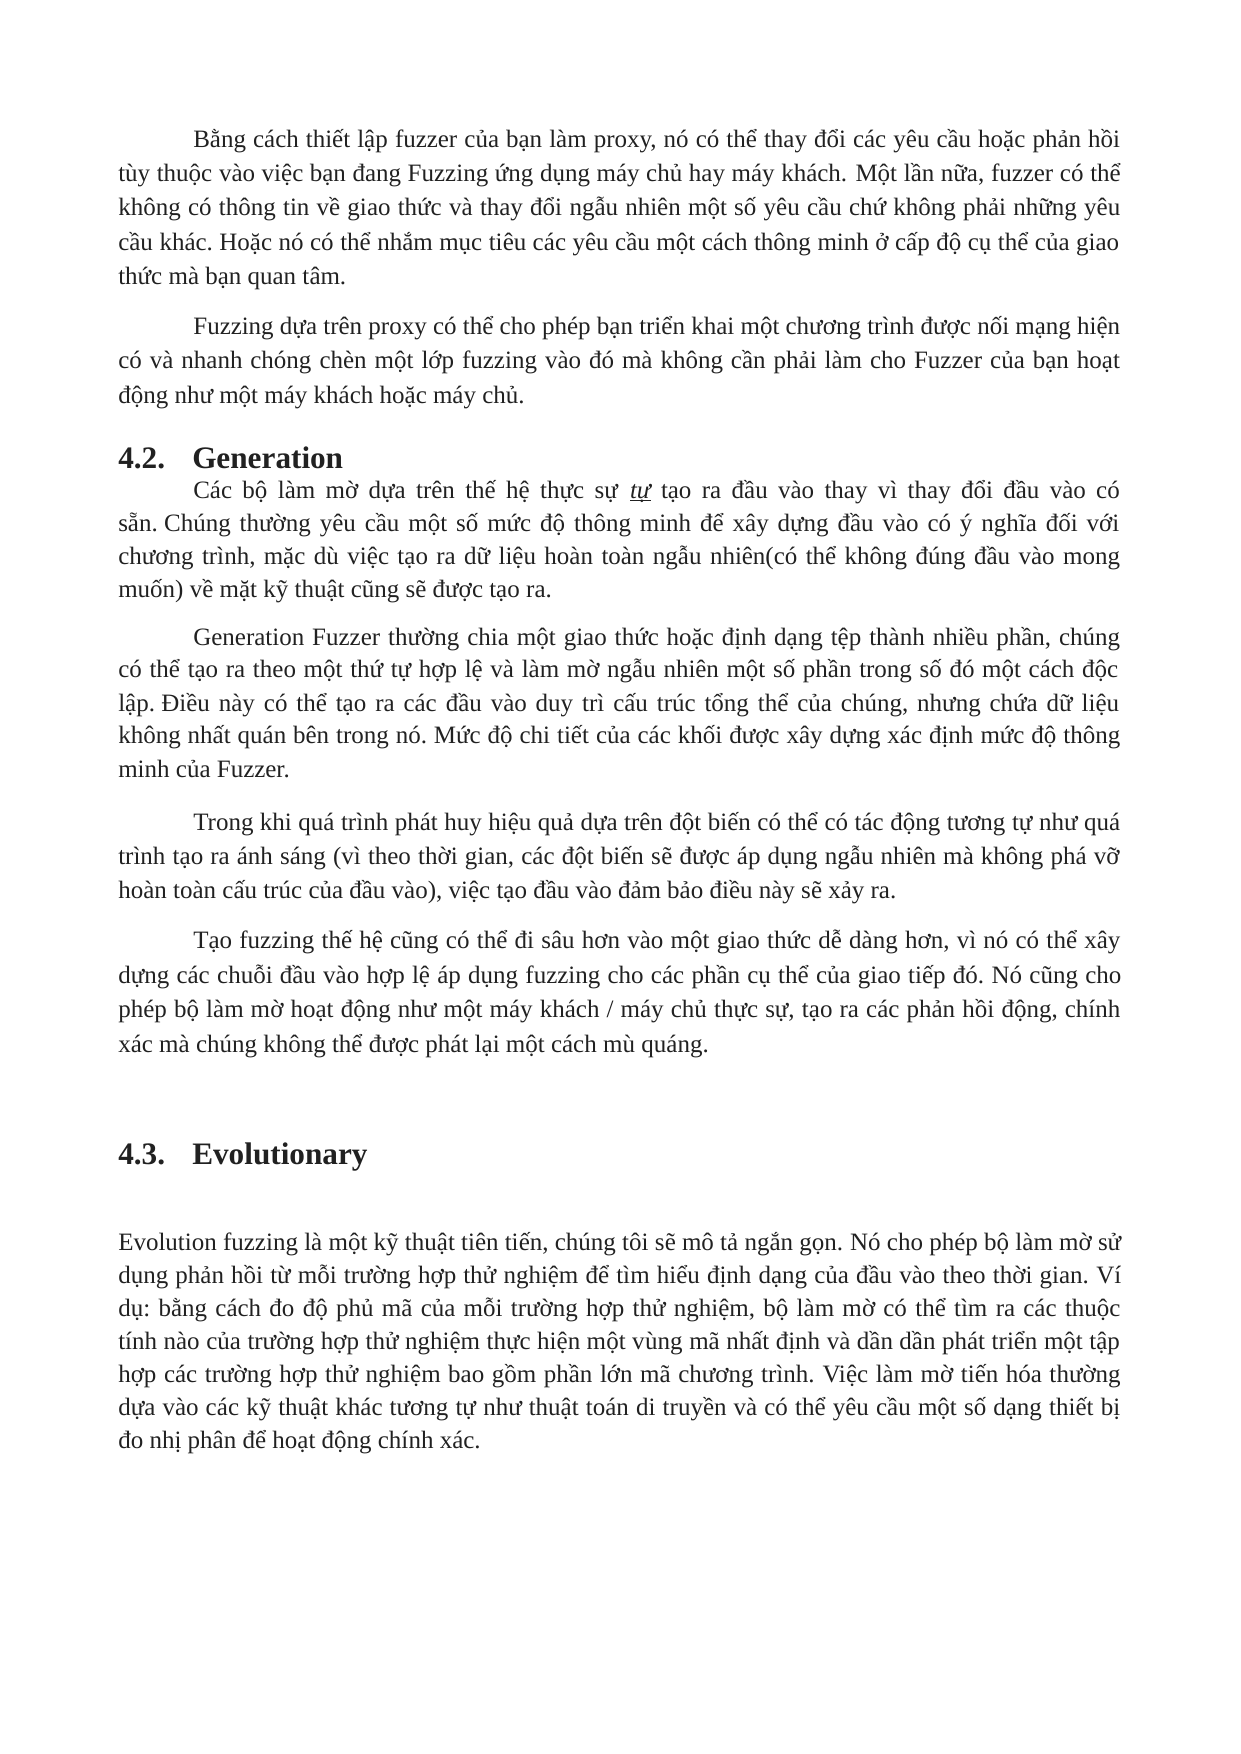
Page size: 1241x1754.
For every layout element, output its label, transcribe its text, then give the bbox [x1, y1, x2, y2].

text Generation Fuzzer thường chia một giao thức hoặc định dạng tệp thành nhiều phần, chúng có thể tạo ra theo một thứ tự hợp lệ và làm mờ ngẫu nhiên một số phần trong số đó một cách độc lập. Điều này có thể tạo ra các đầu vào duy trì cấu trúc tổng thể của chúng, nhưng chứa dữ liệu không nhất quán bên trong nó. Mức độ chi tiết của các khối được xây dựng xác định mức độ thông minh của Fuzzer. [118, 622, 1121, 782]
text Evolution fuzzing là một kỹ thuật tiên tiến, chúng tôi sẽ mô tả ngắn gọn. Nó cho phép bộ làm mờ sử dụng phản hồi từ mỗi trường hợp thử nghiệm để tìm hiểu định dạng của đầu vào theo thời gian. Ví dụ: bằng cách đo độ phủ mã của mỗi trường hợp thử nghiệm, bộ làm mờ có thể tìm ra các thuộc tính nào của trường hợp thử nghiệm thực hiện một vùng mã nhất định và dần dần phát triển một tập hợp các trường hợp thử nghiệm bao gồm phần lớn mã chương trình. Việc làm mờ tiến hóa thường dựa vào các kỹ thuật khác tương tự như thuật toán di truyền và có thể yêu cầu một số dạng thiết bị đo nhị phân để hoạt động chính xác. [118, 1227, 1121, 1454]
subtitle Evolutionary [118, 1135, 1121, 1171]
text Bằng cách thiết lập fuzzer của bạn làm proxy, nó có thể thay đổi các yêu cầu hoặc phản hồi tùy thuộc vào việc bạn đang Fuzzing ứng dụng máy chủ hay máy khách. Một lần nữa, fuzzer có thể không có thông tin về giao thức và thay đổi ngẫu nhiên một số yêu cầu chứ không phải những yêu cầu khác. Hoặc nó có thể nhắm mục tiêu các yêu cầu một cách thông minh ở cấp độ cụ thể của giao thức mà bạn quan tâm. [118, 118, 1121, 290]
subtitle Generation [118, 439, 1121, 475]
text Fuzzing dựa trên proxy có thể cho phép bạn triển khai một chương trình được nối mạng hiện có và nhanh chóng chèn một lớp fuzzing vào đó mà không cần phải làm cho Fuzzer của bạn hoạt động như một máy khách hoặc máy chủ. [118, 306, 1121, 409]
text Trong khi quá trình phát huy hiệu quả dựa trên đột biến có thể có tác động tương tự như quá trình tạo ra ánh sáng (vì theo thời gian, các đột biến sẽ được áp dụng ngẫu nhiên mà không phá vỡ hoàn toàn cấu trúc của đầu vào), việc tạo đầu vào đảm bảo điều này sẽ xảy ra. [118, 801, 1121, 904]
text Tạo fuzzing thế hệ cũng có thể đi sâu hơn vào một giao thức dễ dàng hơn, vì nó có thể xây dựng các chuỗi đầu vào hợp lệ áp dụng fuzzing cho các phần cụ thể của giao tiếp đó. Nó cũng cho phép bộ làm mờ hoạt động như một máy khách / máy chủ thực sự, tạo ra các phản hồi động, chính xác mà chúng không thể được phát lại một cách mù quáng. [118, 920, 1121, 1057]
text Các bộ làm mờ dựa trên thế hệ thực sự tự tạo ra đầu vào thay vì thay đổi đầu vào có sẵn. Chúng thường yêu cầu một số mức độ thông minh để xây dựng đầu vào có ý nghĩa đối với chương trình, mặc dù việc tạo ra dữ liệu hoàn toàn ngẫu nhiên(có thể không đúng đầu vào mong muốn) về mặt kỹ thuật cũng sẽ được tạo ra. [118, 475, 1121, 603]
